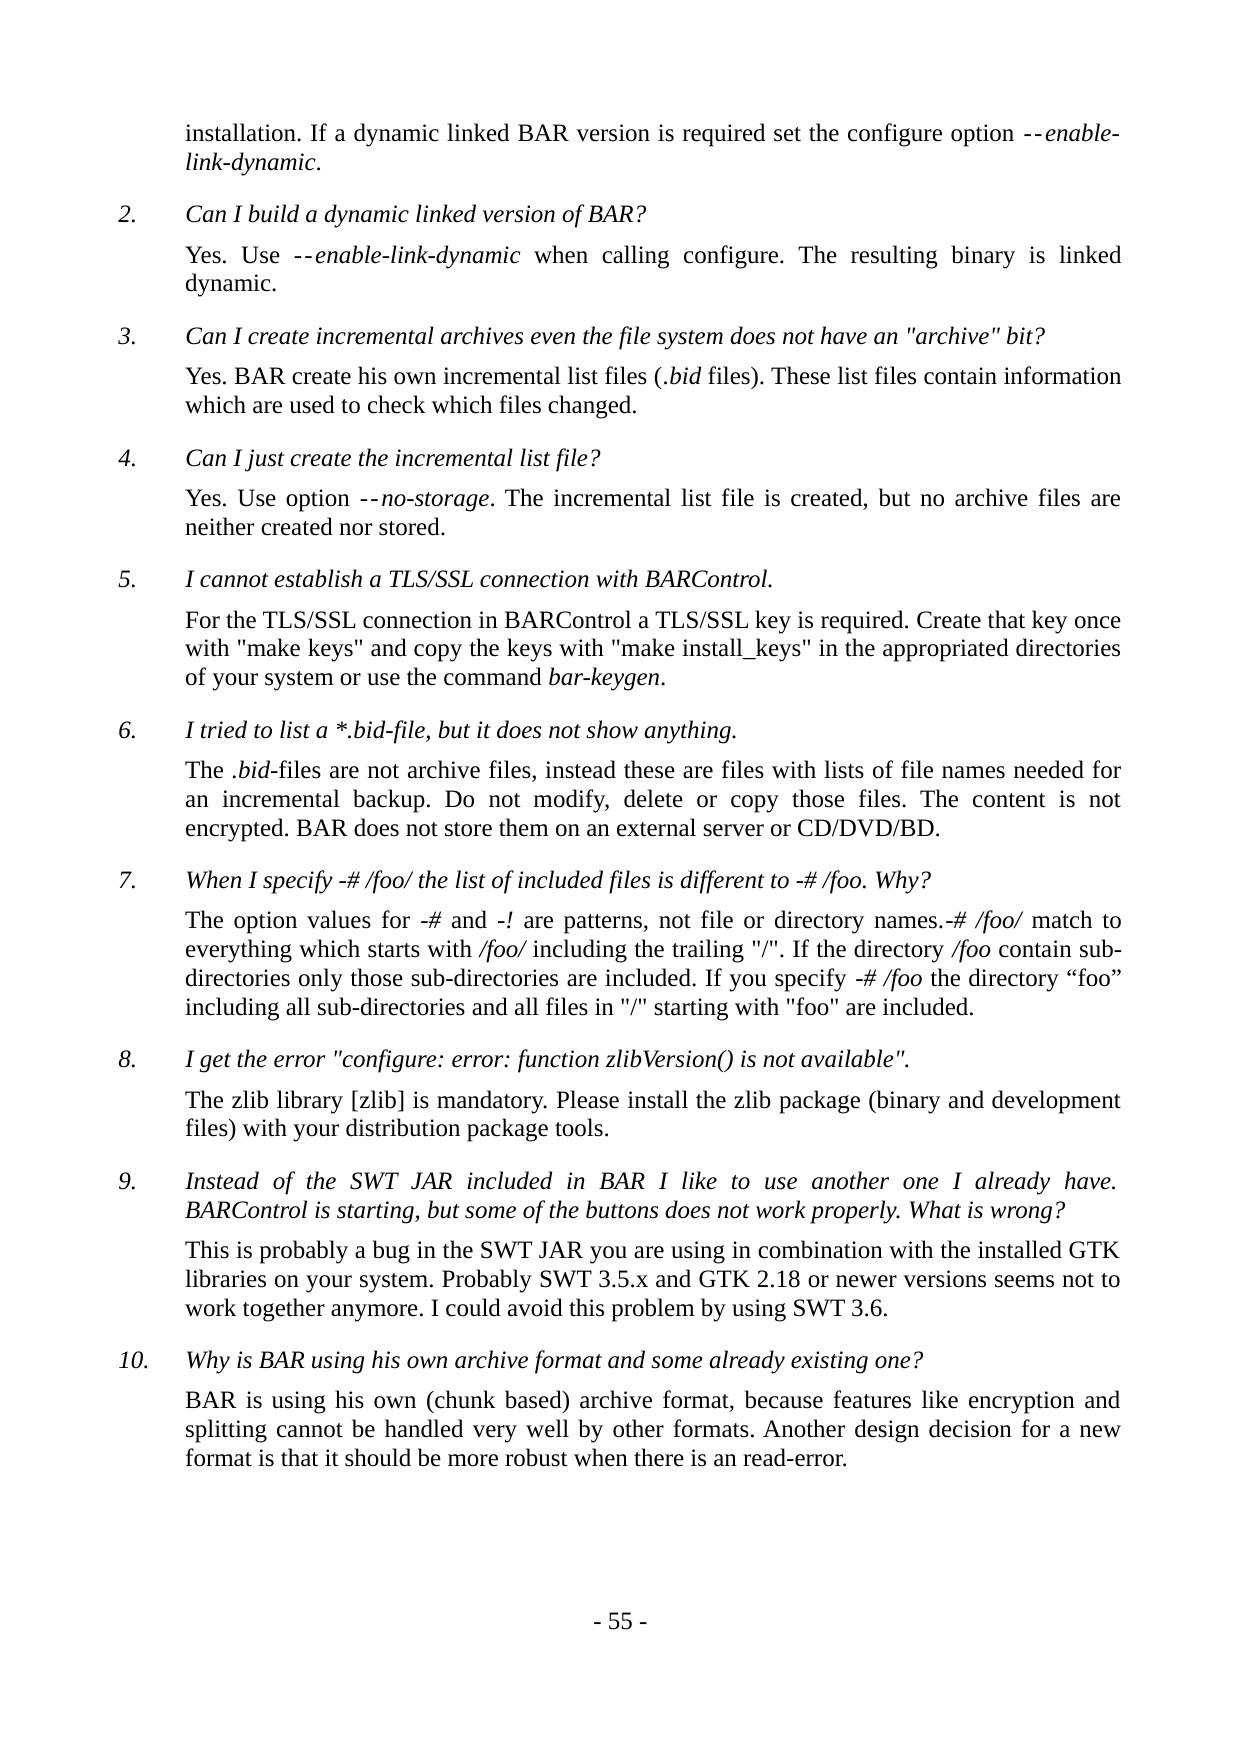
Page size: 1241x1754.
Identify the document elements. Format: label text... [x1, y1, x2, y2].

text installation. If a dynamic linked BAR version is required set the configure option ‑‑enable-link-dynamic. [185, 118, 1122, 176]
text Yes. Use ‑‑enable-link-dynamic when calling configure. The resulting binary is linked dynamic. [185, 240, 1122, 297]
list Why is BAR using his own archive format and some already existing one? [118, 1345, 1122, 1374]
text For the TLS/SSL connection in BARControl a TLS/SSL key is required. Create that key once with "make keys" and copy the keys with "make install_keys" in the appropriated directories of your system or use the command bar-keygen. [185, 605, 1122, 691]
list Can I create incremental archives even the file system does not have an "archive" bit? [118, 321, 1122, 350]
list I cannot establish a TLS/SSL connection with BARControl. [118, 564, 1122, 593]
list I tried to list a *.bid-file, but it does not show anything. [118, 715, 1122, 743]
list I get the error "configure: error: function zlibVersion() is not available". [118, 1044, 1122, 1073]
text Yes. Use option ‑‑no-storage. The incremental list file is created, but no archive files are neither created nor stored. [185, 483, 1122, 541]
list Instead of the SWT JAR included in BAR I like to use another one I already have. BARControl is starting, but some of the buttons does not work properly. What is wrong? [118, 1166, 1122, 1223]
text BAR is using his own (chunk based) archive format, because features like encryption and splitting cannot be handled very well by other formats. Another design decision for a new format is that it should be more robust when there is an read-error. [185, 1386, 1122, 1472]
list Can I just create the incremental list file? [118, 443, 1122, 471]
text Yes. BAR create his own incremental list files (.bid files). These list files contain information which are used to check which files changed. [185, 361, 1122, 419]
list When I specify -# /foo/ the list of included files is different to -# /foo. Why? [118, 865, 1122, 894]
list Can I build a dynamic linked version of BAR? [118, 199, 1122, 228]
text The zlib library [zlib] is mandatory. Please install the zlib package (binary and development files) with your distribution package tools. [185, 1085, 1122, 1142]
text The .bid-files are not archive files, instead these are files with lists of file names needed for an incremental backup. Do not modify, delete or copy those files. The content is not encrypted. BAR does not store them on an external server or CD/DVD/BD. [185, 755, 1122, 841]
text The option values for -# and -! are patterns, not file or directory names.-# /foo/ match to everything which starts with /foo/ including the trailing "/". If the directory /foo contain sub-directories only those sub-directories are included. If you specify -# /foo the directory “foo” including all sub-directories and all files in "/" starting with "foo" are included. [185, 906, 1122, 1021]
text This is probably a bug in the SWT JAR you are using in combination with the installed GTK libraries on your system. Probably SWT 3.5.x and GTK 2.18 or newer versions seems not to work together anymore. I could avoid this problem by using SWT 3.6. [185, 1235, 1122, 1321]
